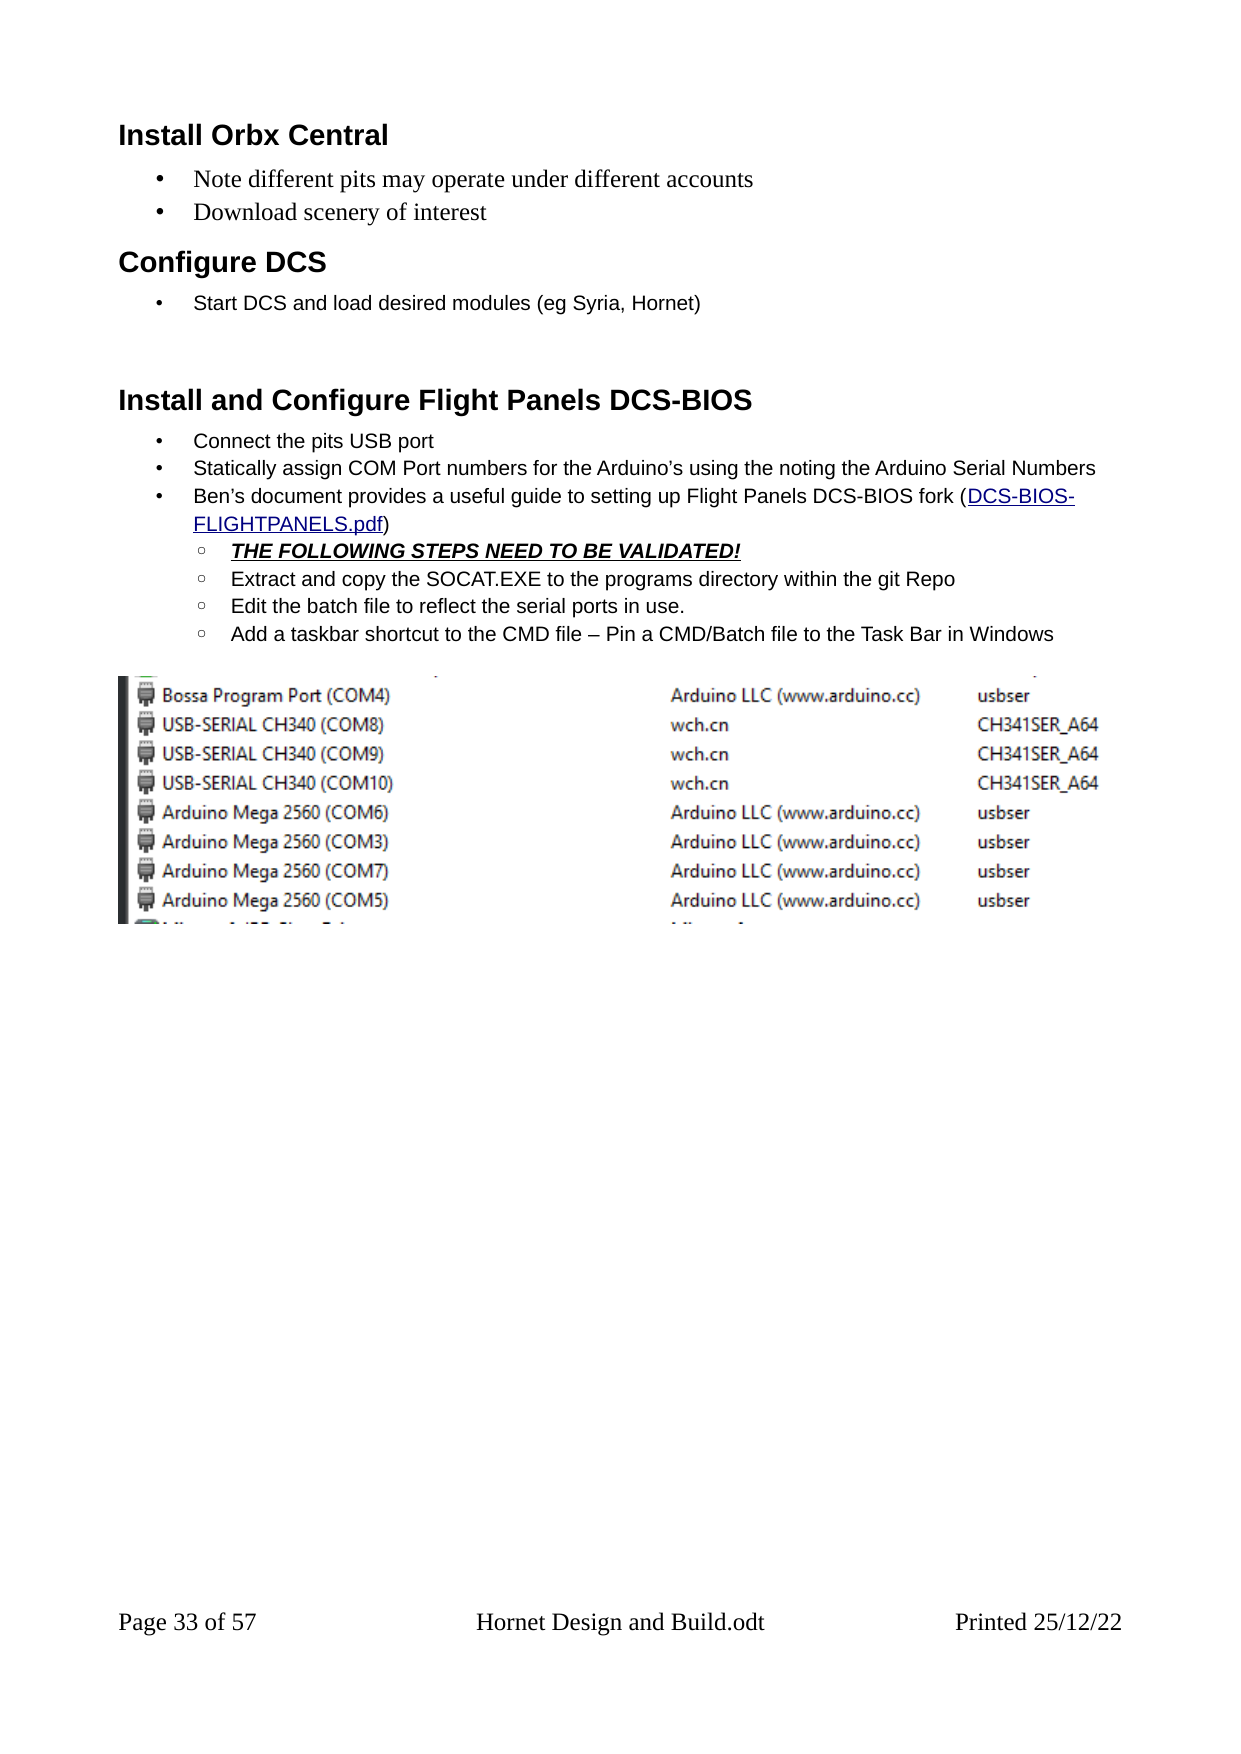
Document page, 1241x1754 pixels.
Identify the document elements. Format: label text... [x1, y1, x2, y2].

list Add a taskbar shortcut to the CMD file – Pin a CMD/Batch file to the Task Bar in Windows [193, 622, 1122, 646]
list Ben’s document provides a useful guide to setting up Flight Panels DCS-BIOS fork (DCS-BIOS-FLIGHTPANELS.pdf) [156, 484, 1122, 535]
list Connect the pits USB port [156, 429, 1122, 453]
list Download scenery of interest [156, 197, 1122, 226]
picture [118, 676, 1123, 924]
list Extract and copy the SOCAT.EXE to the programs directory within the git Repo [193, 567, 1122, 591]
list Note different pits may operate under different accounts [156, 164, 1122, 193]
list THE FOLLOWING STEPS NEED TO BE VALIDATED! [193, 539, 1122, 563]
list Start DCS and load desired modules (eg Syria, Hornet) [156, 291, 1122, 315]
subtitle Install and Configure Flight Panels DCS-BIOS [118, 382, 1122, 416]
subtitle Configure DCS [118, 245, 1122, 279]
list Edit the batch file to reflect the serial ports in use. [193, 594, 1122, 618]
list Statically assign COM Port numbers for the Arduino’s using the noting the Arduino Serial Numbers [156, 456, 1122, 480]
subtitle Install Orbx Central [118, 118, 1122, 152]
